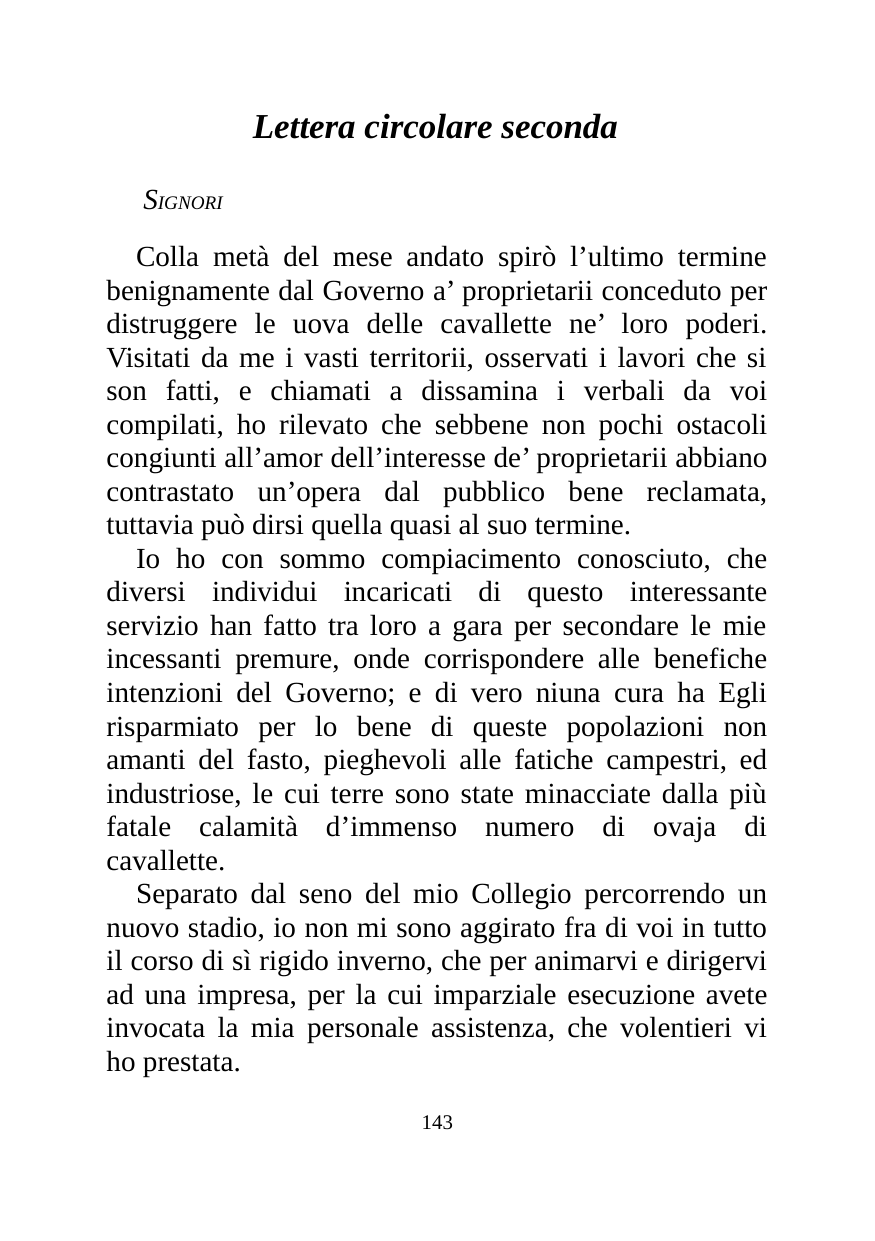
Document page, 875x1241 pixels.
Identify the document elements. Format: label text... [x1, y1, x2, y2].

text Colla metà del mese andato spirò l’ultimo termine benignamente dal Governo a’ proprietarii conceduto per distruggere le uova delle cavallette ne’ loro poderi. Visitati da me i vasti territorii, osservati i lavori che si son fatti, e chiamati a dissamina i verbali da voi compilati, ho rilevato che sebbene non pochi ostacoli congiunti all’amor dell’interesse de’ proprietarii abbiano contrastato un’opera dal pubblico bene reclamata, tuttavia può dirsi quella quasi al suo termine. [106, 239, 768, 541]
text Signori [106, 182, 768, 215]
subtitle Lettera circolare seconda [106, 106, 768, 146]
text Separato dal seno del mio Collegio percorrendo un nuovo stadio, io non mi sono aggirato fra di voi in tutto il corso di sì rigido inverno, che per animarvi e dirigervi ad una impresa, per la cui imparziale esecuzione avete invocata la mia personale assistenza, che volentieri vi ho prestata. [106, 876, 768, 1078]
text Io ho con sommo compiacimento conosciuto, che diversi individui incaricati di questo interessante servizio han fatto tra loro a gara per secondare le mie incessanti premure, onde corrispondere alle benefiche intenzioni del Governo; e di vero niuna cura ha Egli risparmiato per lo bene di queste popolazioni non amanti del fasto, pieghevoli alle fatiche campestri, ed industriose, le cui terre sono state minacciate dalla più fatale calamità d’immenso numero di ovaja di cavallette. [106, 541, 768, 876]
